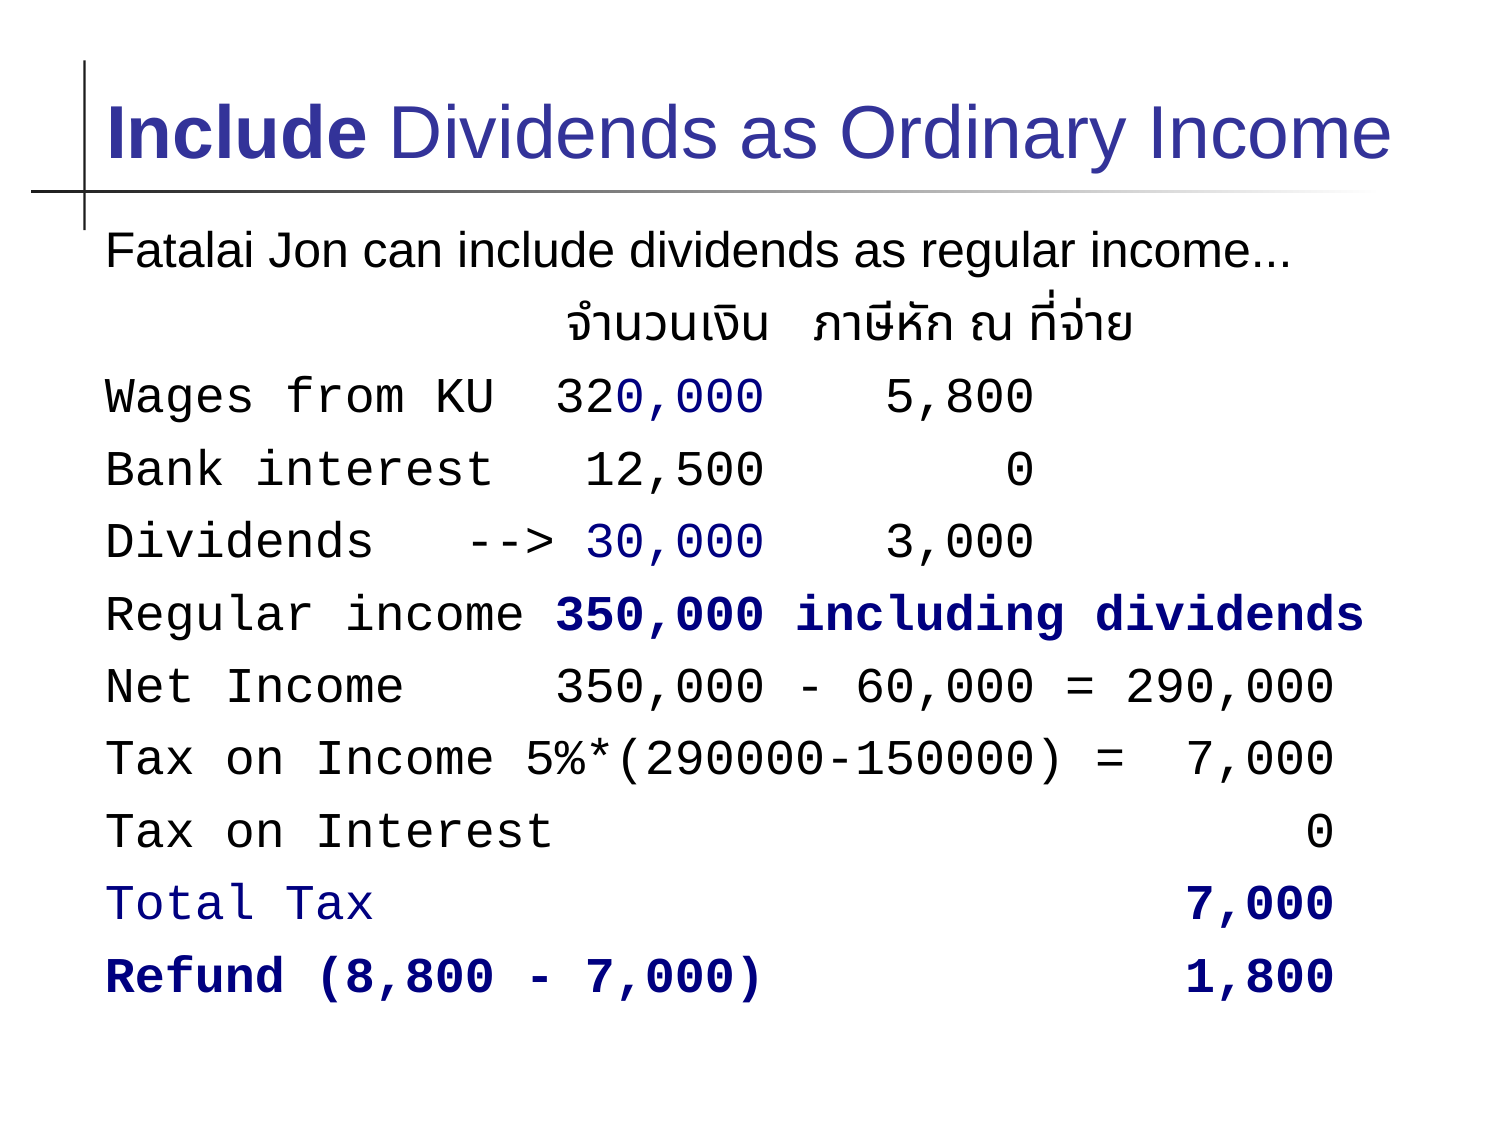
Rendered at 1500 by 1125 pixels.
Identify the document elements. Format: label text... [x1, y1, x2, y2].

list Fatalai Jon can include dividends as regular income... จำนวนเงิน ภาษีหัก ณ ที่จ่าย Wages from KU 320,000 5,800 Bank interest 12,500 0 Dividends --> 30,000 3,000 Regular income 350,000 including dividends Net Income 350,000 - 60,000 = 290,000 Tax on Income 5%*(290000-150000) = 7,000 Tax on Interest 0 Total Tax 7,000 Refund (8,800 - 7,000) 1,800 [90, 210, 1408, 1111]
title Include Dividends as Ordinary Income [75, 0, 1426, 182]
